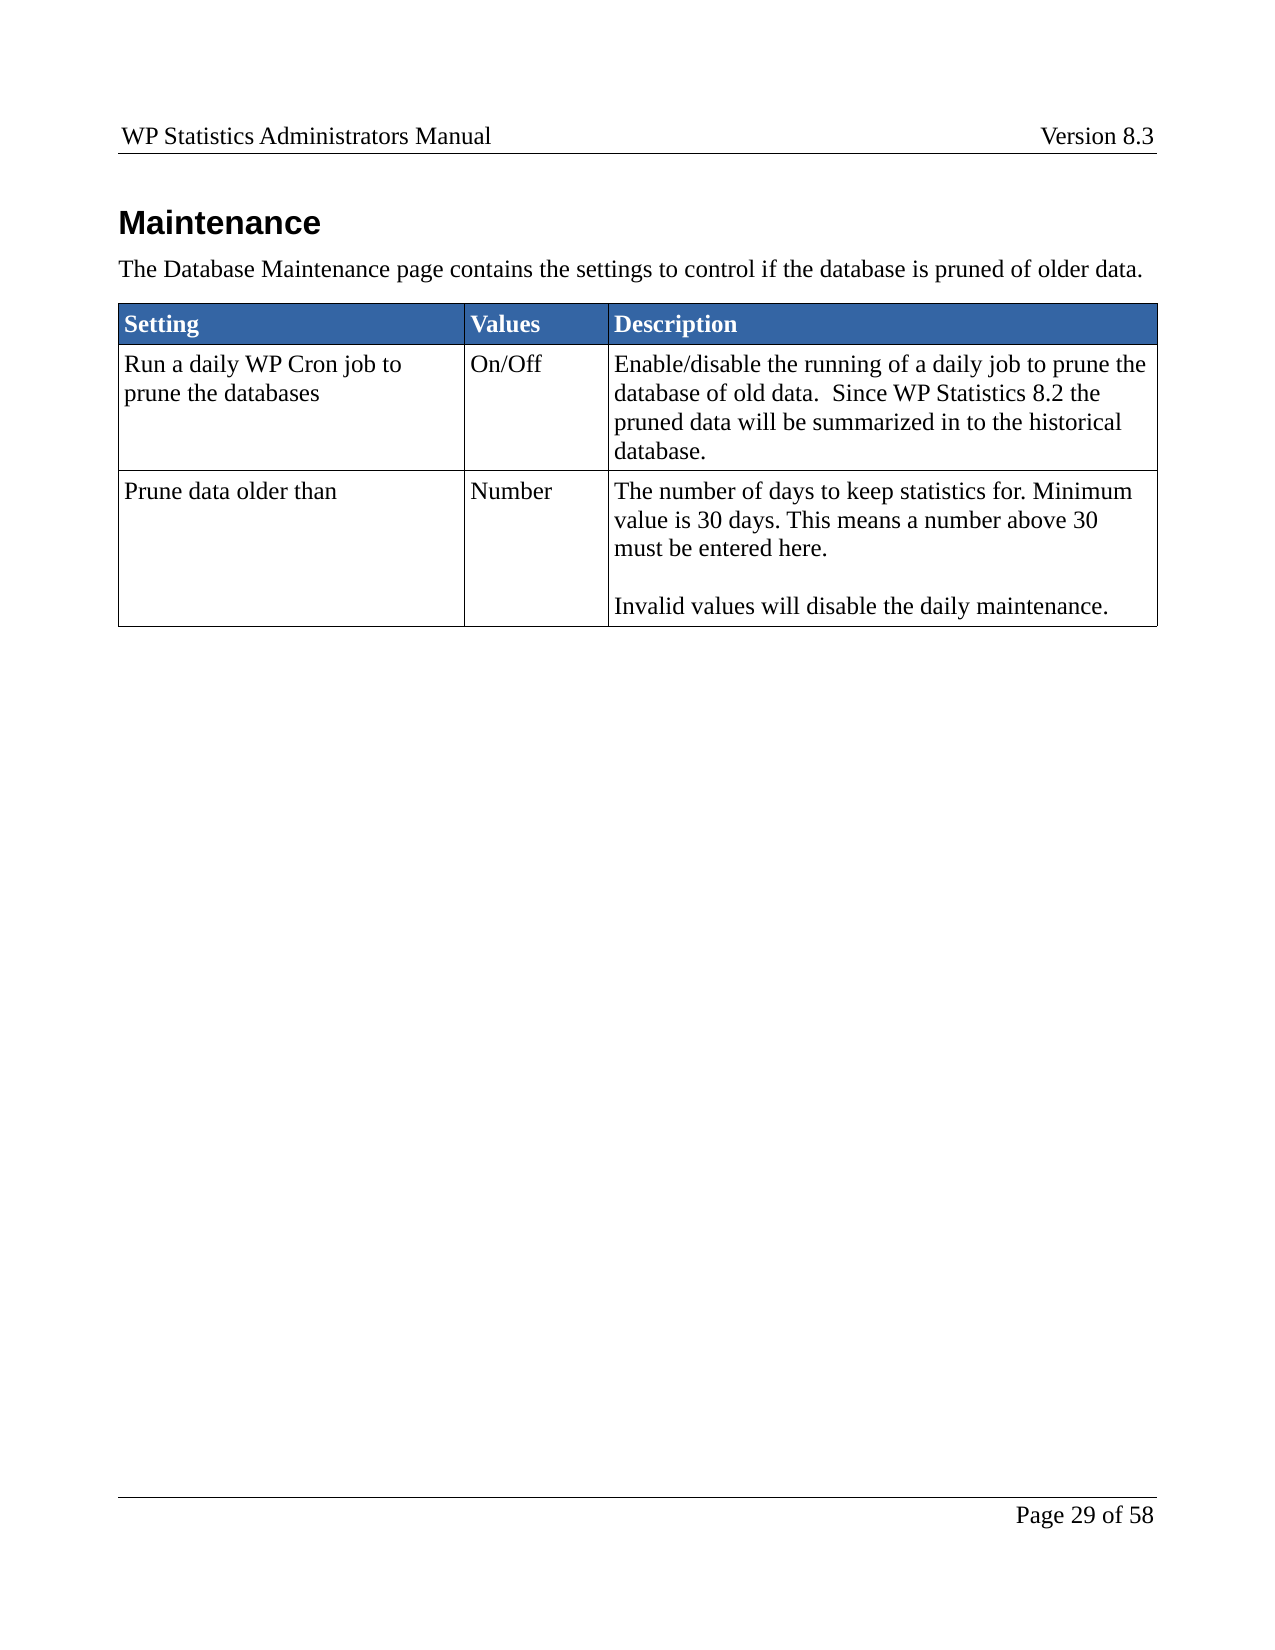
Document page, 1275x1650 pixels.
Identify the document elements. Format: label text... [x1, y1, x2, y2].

table_cell Run a daily WP Cron job to prune the databases [119, 345, 464, 470]
table_header Setting [119, 304, 464, 344]
text The Database Maintenance page contains the settings to control if the database is pruned of older data. [118, 254, 1157, 283]
table_cell Enable/disable the running of a daily job to prune the database of old data. Since WP Statistics 8.2 the pruned data will be summarized in to the historical database. [609, 345, 1157, 470]
table_header Values [465, 304, 608, 344]
table_cell Prune data older than [119, 471, 464, 626]
table_cell Number [465, 471, 608, 626]
subtitle Maintenance [118, 203, 1157, 242]
table_header Description [609, 304, 1157, 344]
table_cell On/Off [465, 345, 608, 470]
table_cell The number of days to keep statistics for. Minimum value is 30 days. This means a number above 30 must be entered here. Invalid values will disable the daily maintenance. [609, 471, 1157, 626]
